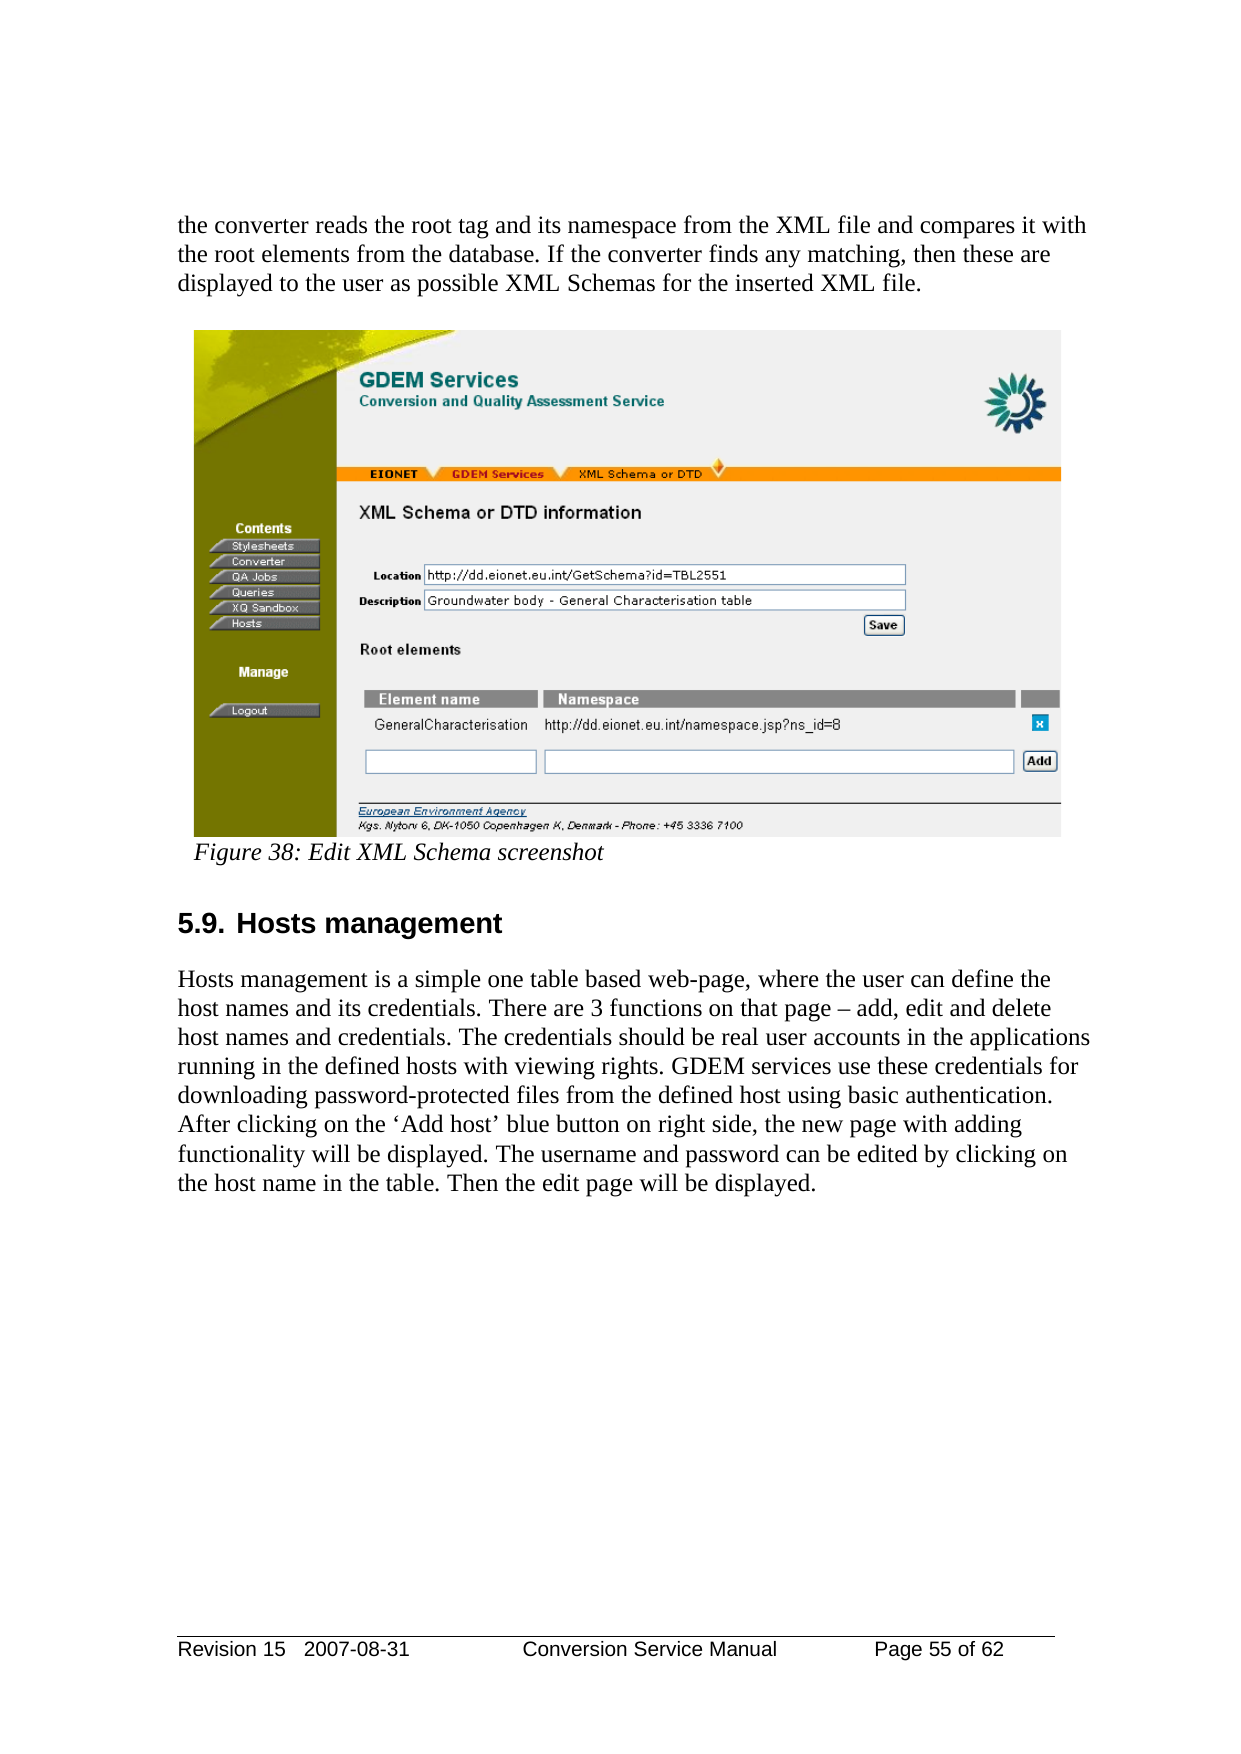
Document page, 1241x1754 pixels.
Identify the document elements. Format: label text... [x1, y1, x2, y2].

text Figure 38: Edit XML Schema screenshot [194, 837, 1061, 866]
text the converter reads the root tag and its namespace from the XML file and compares it with the root elements from the database. If the converter finds any matching, then these are displayed to the user as possible XML Schemas for the inserted XML file. [177, 210, 1092, 297]
subtitle Hosts management [177, 906, 1092, 939]
text Hosts management is a simple one table based web-page, where the user can define the host names and its credentials. There are 3 functions on that page – add, edit and delete host names and credentials. The credentials should be real user accounts in the applications running in the defined hosts with viewing rights. GDEM services use these credentials for downloading password-protected files from the defined host using basic authentication. After clicking on the ‘Add host’ blue button on right side, the new page with adding functionality will be displayed. The username and password can be edited by clicking on the host name in the table. Then the edit page will be displayed. [177, 964, 1092, 1197]
